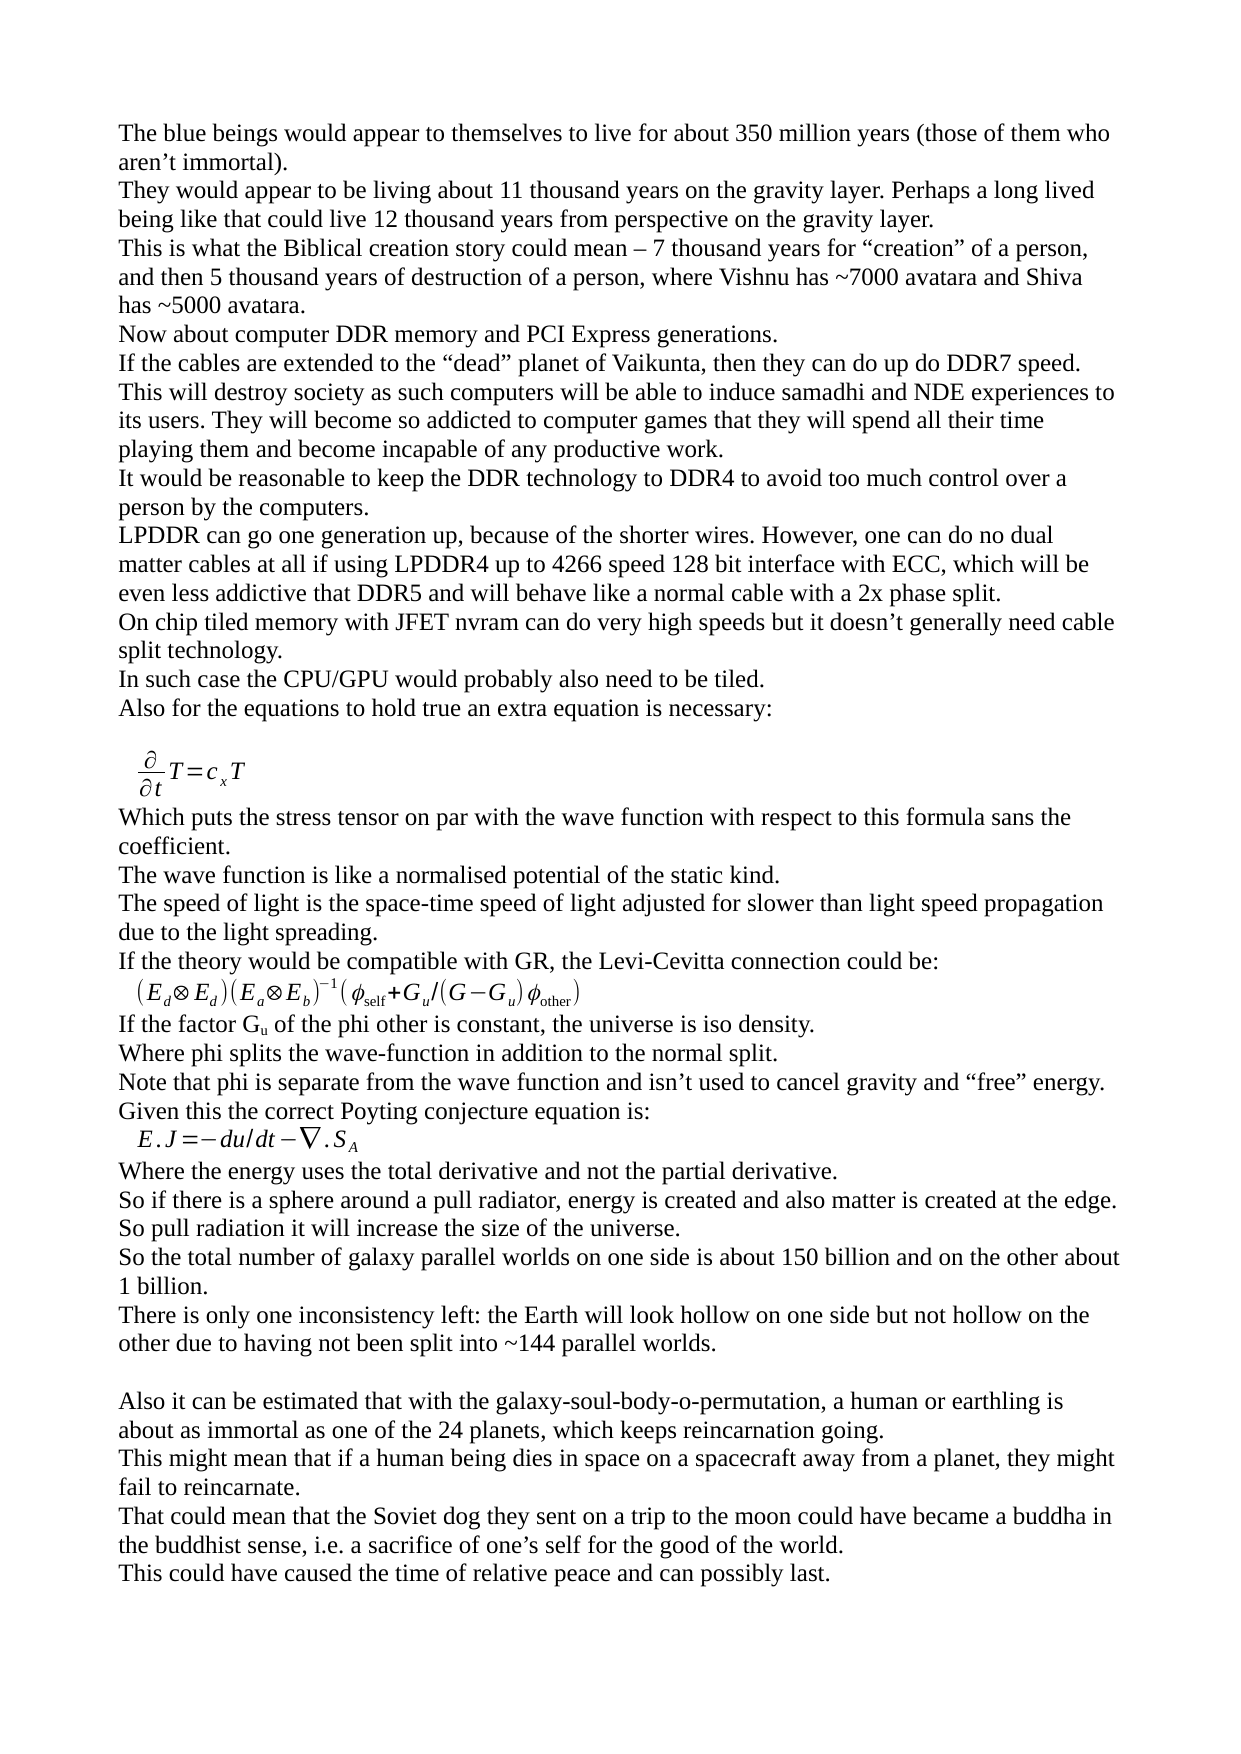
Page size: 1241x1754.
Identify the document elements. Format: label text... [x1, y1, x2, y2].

text That could mean that the Soviet dog they sent on a trip to the moon could have became a buddha in the buddhist sense, i.e. a sacrifice of one’s self for the good of the world. [118, 1501, 1122, 1558]
text If the cables are extended to the “dead” planet of Vaikunta, then they can do up do DDR7 speed. [118, 348, 1122, 377]
text Where the energy uses the total derivative and not the partial derivative. [118, 1156, 1122, 1185]
text If the theory would be compatible with GR, the Levi-Cevitta connection could be: [118, 946, 1122, 975]
text On chip tiled memory with JFET nvram can do very high speeds but it doesn’t generally need cable split technology. [118, 607, 1122, 664]
text If the factor Gu of the phi other is constant, the universe is iso density. [118, 1009, 1122, 1038]
text This could have caused the time of relative peace and can possibly last. [118, 1558, 1122, 1587]
text There is only one inconsistency left: the Earth will look hollow on one side but not hollow on the other due to having not been split into ~144 parallel worlds. [118, 1300, 1122, 1357]
text This will destroy society as such computers will be able to induce samadhi and NDE experiences to its users. They will become so addicted to computer games that they will spend all their time playing them and become incapable of any productive work. [118, 377, 1122, 463]
text Note that phi is separate from the wave function and isn’t used to cancel gravity and “free” energy. [118, 1067, 1122, 1096]
text The wave function is like a normalised potential of the static kind. [118, 860, 1122, 888]
text Also for the equations to hold true an extra equation is necessary: [118, 693, 1122, 722]
text This might mean that if a human being dies in space on a spacecraft away from a planet, they might fail to reincarnate. [118, 1443, 1122, 1501]
text In such case the CPU/GPU would probably also need to be tiled. [118, 664, 1122, 693]
text The blue beings would appear to themselves to live for about 350 million years (those of them who aren’t immortal). [118, 118, 1122, 176]
text Which puts the stress tensor on par with the wave function with respect to this formula sans the coefficient. [118, 802, 1122, 860]
text They would appear to be living about 11 thousand years on the gravity layer. Perhaps a long lived being like that could live 12 thousand years from perspective on the gravity layer. [118, 176, 1122, 233]
text The speed of light is the space-time speed of light adjusted for slower than light speed propagation due to the light spreading. [118, 888, 1122, 946]
text So the total number of galaxy parallel worlds on one side is about 150 billion and on the other about 1 billion. [118, 1242, 1122, 1300]
text It would be reasonable to keep the DDR technology to DDR4 to avoid too much control over a person by the computers. [118, 463, 1122, 521]
text So if there is a sphere around a pull radiator, energy is created and also matter is created at the edge. [118, 1185, 1122, 1213]
text Now about computer DDR memory and PCI Express generations. [118, 319, 1122, 348]
text Also it can be estimated that with the galaxy-soul-body-o-permutation, a human or earthling is about as immortal as one of the 24 planets, which keeps reincarnation going. [118, 1386, 1122, 1443]
text Given this the correct Poyting conjecture equation is: [118, 1096, 1122, 1124]
text LPDDR can go one generation up, because of the shorter wires. However, one can do no dual matter cables at all if using LPDDR4 up to 4266 speed 128 bit interface with ECC, which will be even less addictive that DDR5 and will behave like a normal cable with a 2x phase split. [118, 521, 1122, 607]
text This is what the Biblical creation story could mean – 7 thousand years for “creation” of a person, and then 5 thousand years of destruction of a person, where Vishnu has ~7000 avatara and Shiva has ~5000 avatara. [118, 233, 1122, 319]
text So pull radiation it will increase the size of the universe. [118, 1213, 1122, 1242]
text Where phi splits the wave-function in addition to the normal split. [118, 1038, 1122, 1067]
